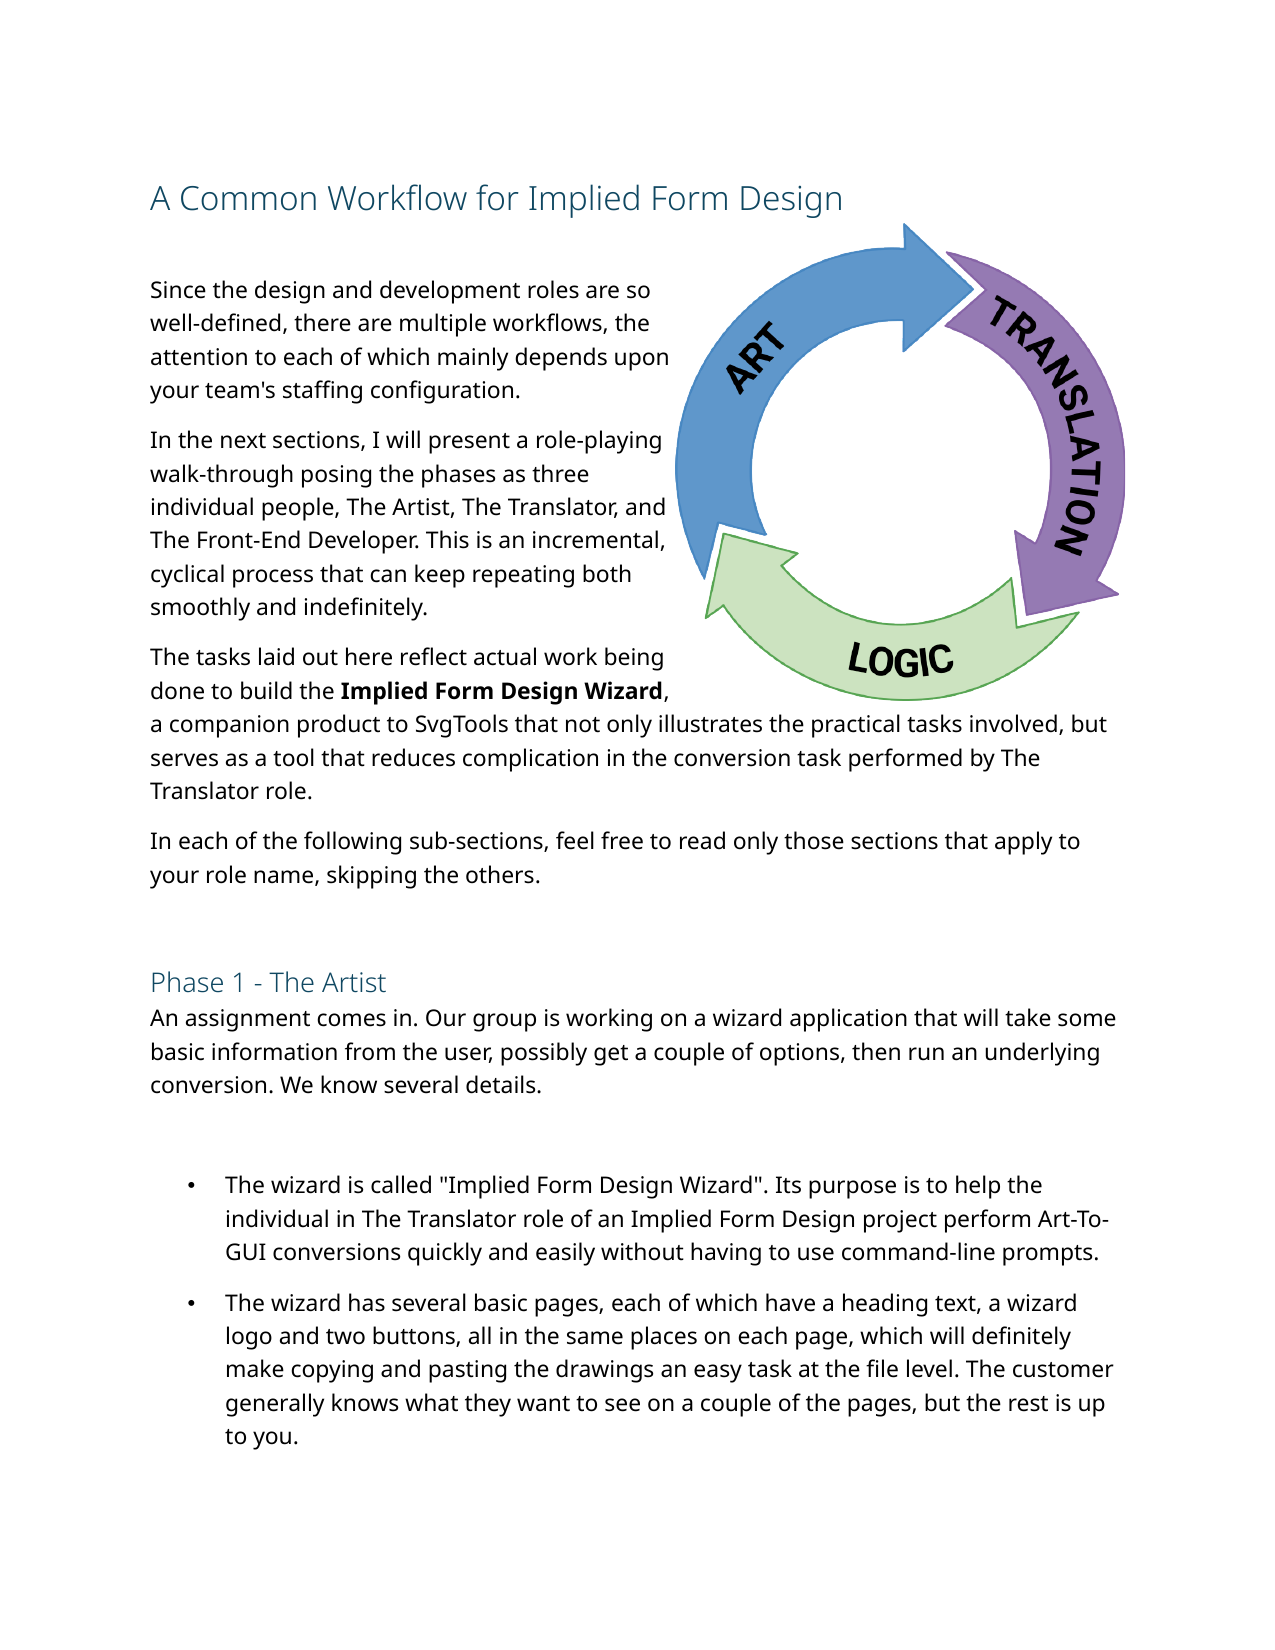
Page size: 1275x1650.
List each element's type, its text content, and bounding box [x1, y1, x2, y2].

text Since the design and development roles are so well-defined, there are multiple workflows, the attention to each of which mainly depends upon your team's staffing configuration. [150, 274, 675, 405]
list The wizard has several basic pages, each of which have a heading text, a wizard logo and two buttons, all in the same places on each page, which will definitely make copying and pasting the drawings an easy task at the file level. The customer generally knows what they want to see on a couple of the pages, but the rest is up to you. [187, 1286, 1125, 1451]
text The tasks laid out here reflect actual work being done to build the Implied Form Design Wizard, a companion product to SvgTools that not only illustrates the practical tasks involved, but serves as a tool that reduces complication in the conversion task performed by The Translator role. [150, 641, 1125, 806]
subtitle A Common Workflow for Implied Form Design [150, 175, 1125, 220]
text In the next sections, I will present a role-playing walk-through posing the phases as three individual people, The Artist, The Translator, and The Front-End Developer. This is an incremental, cyclical process that can keep repeating both smoothly and indefinitely. [150, 424, 675, 622]
text In each of the following sub-sections, feel free to read only those sections that apply to your role name, skipping the others. [150, 825, 1125, 890]
text An assignment comes in. Our group is working on a wizard application that will take some basic information from the user, possibly get a couple of options, then run an underlying conversion. We know several details. [150, 1002, 1125, 1101]
subtitle Phase 1 - The Artist [150, 963, 1125, 1000]
picture [675, 223, 1125, 701]
list The wizard is called "Implied Form Design Wizard". Its purpose is to help the individual in The Translator role of an Implied Form Design project perform Art-To-GUI conversions quickly and easily without having to use command-line prompts. [187, 1169, 1125, 1268]
